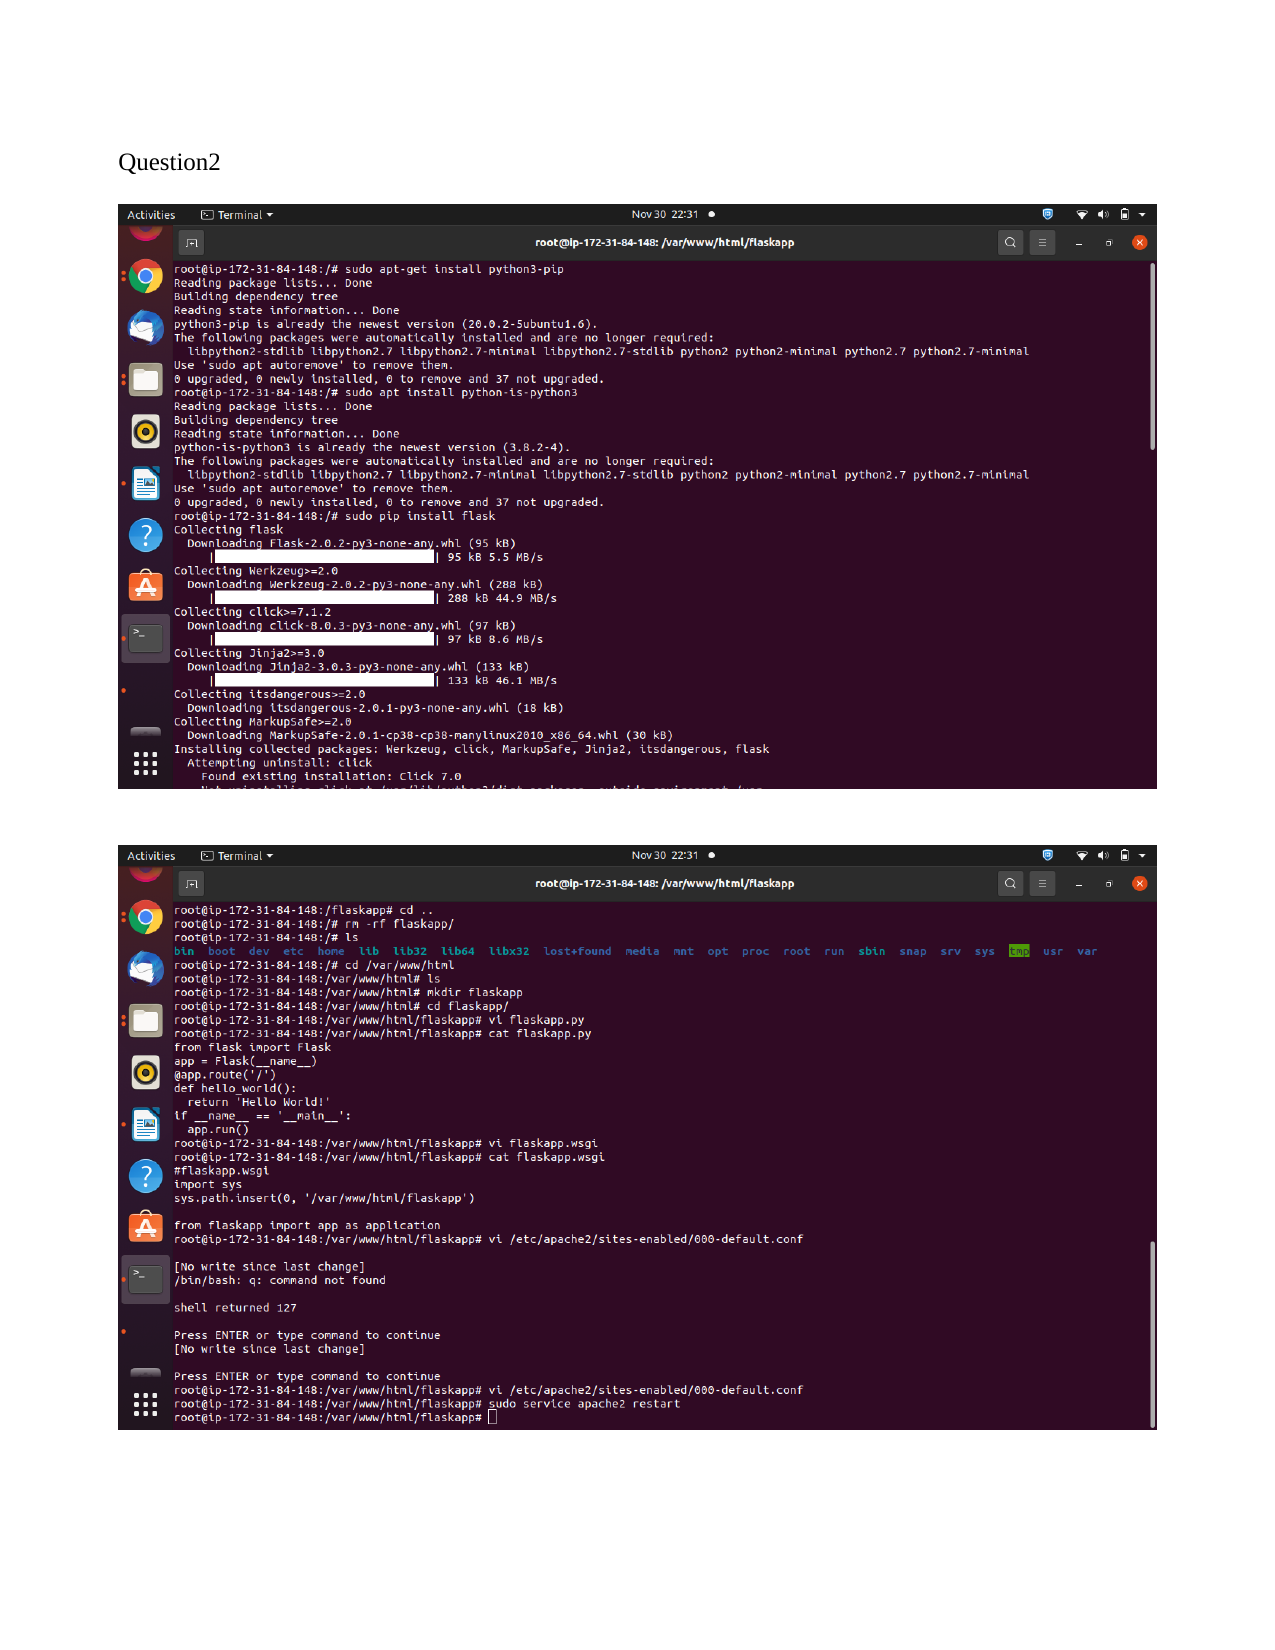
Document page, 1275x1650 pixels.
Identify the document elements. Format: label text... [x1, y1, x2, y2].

text Question2 [118, 147, 1157, 176]
picture [118, 204, 1157, 789]
picture [118, 845, 1157, 1430]
